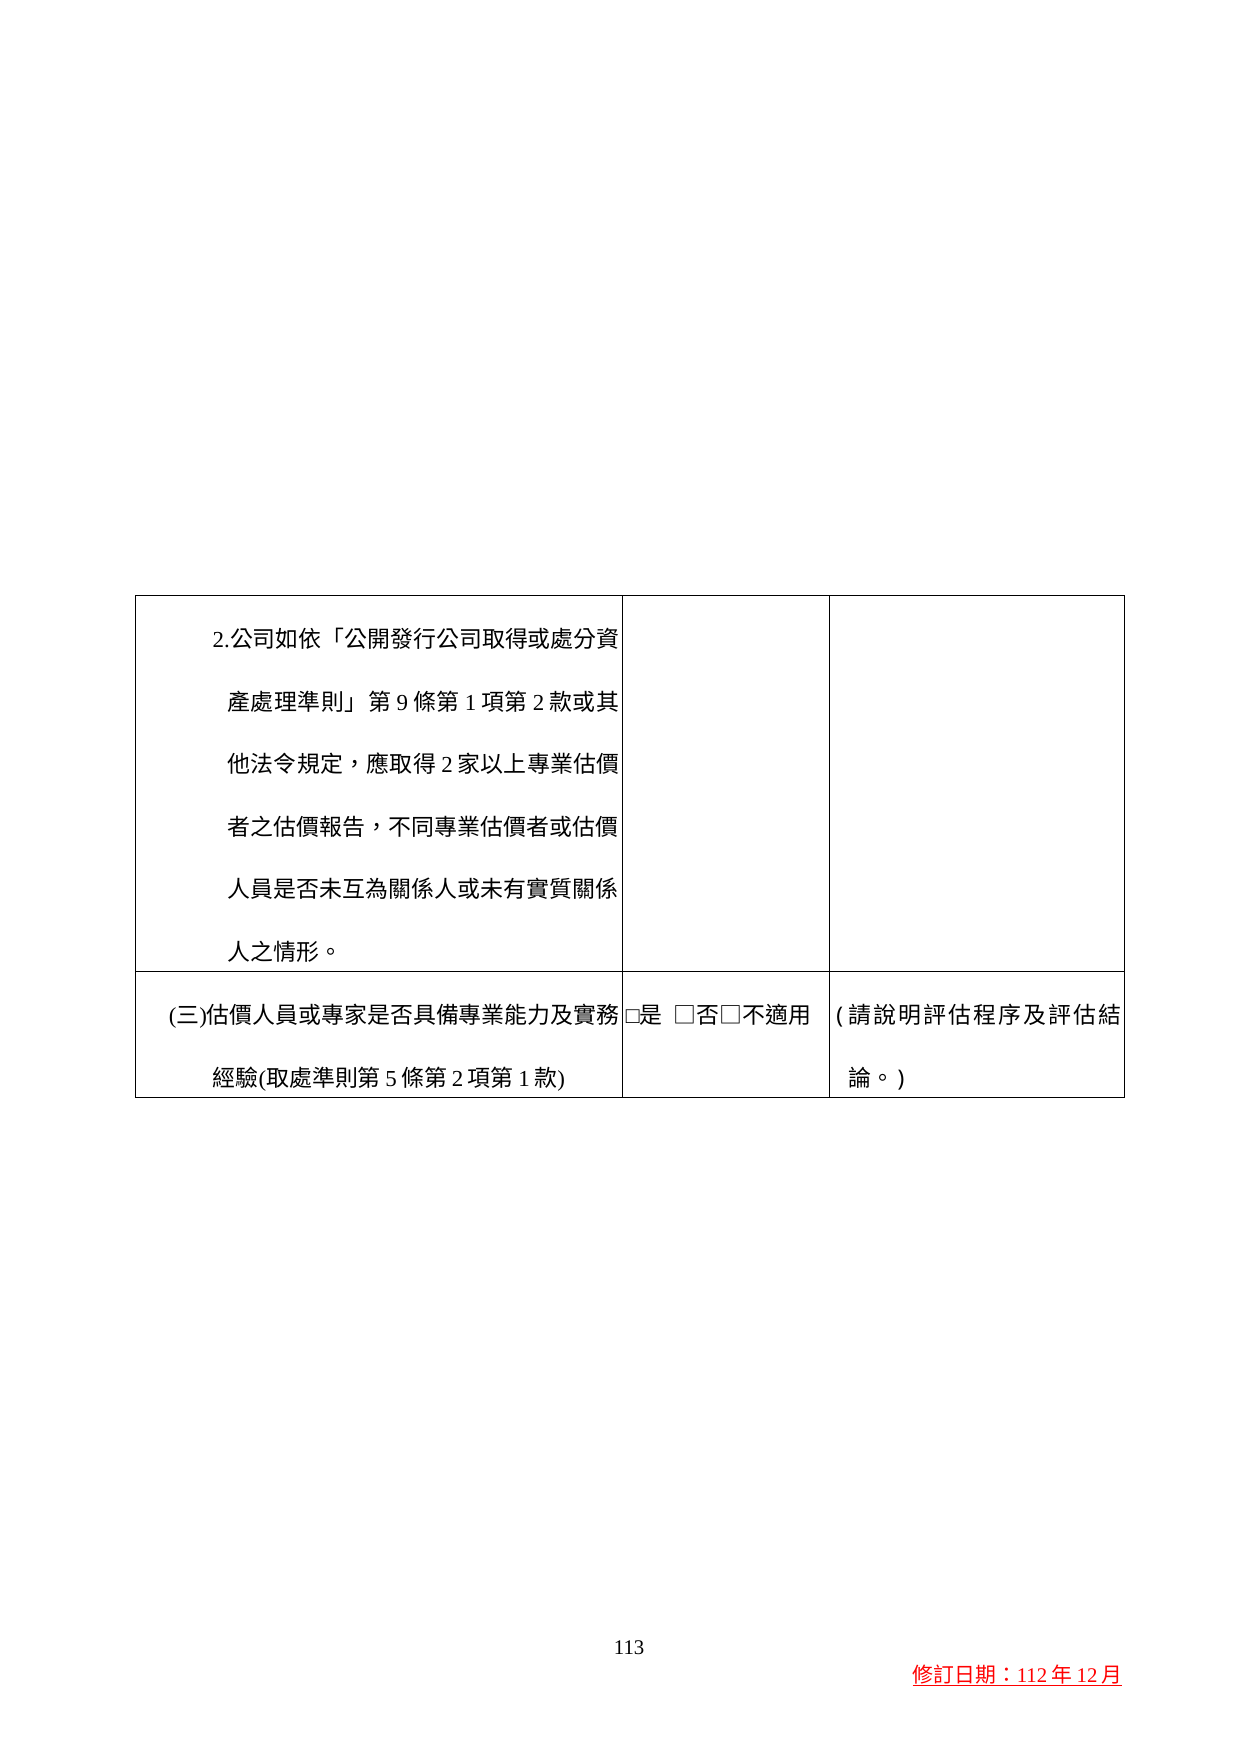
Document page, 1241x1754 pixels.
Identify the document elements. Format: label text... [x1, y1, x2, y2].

table_cell 2.公司如依「公開發行公司取得或處分資產處理準則」第9條第1項第2款或其他法令規定，應取得2家以上專業估價者之估價報告，不同專業估價者或估價人員是否未互為關係人或未有實質關係人之情形。 [136, 596, 622, 971]
table_cell [830, 596, 1124, 971]
table_cell (三)估價人員或專家是否具備專業能力及實務經驗(取處準則第5條第2項第1款) [136, 972, 622, 1097]
table_cell (請說明評估程序及評估結論。) [830, 972, 1124, 1097]
table_cell [623, 596, 829, 971]
table_cell □是 □否□不適用 [623, 972, 829, 1097]
